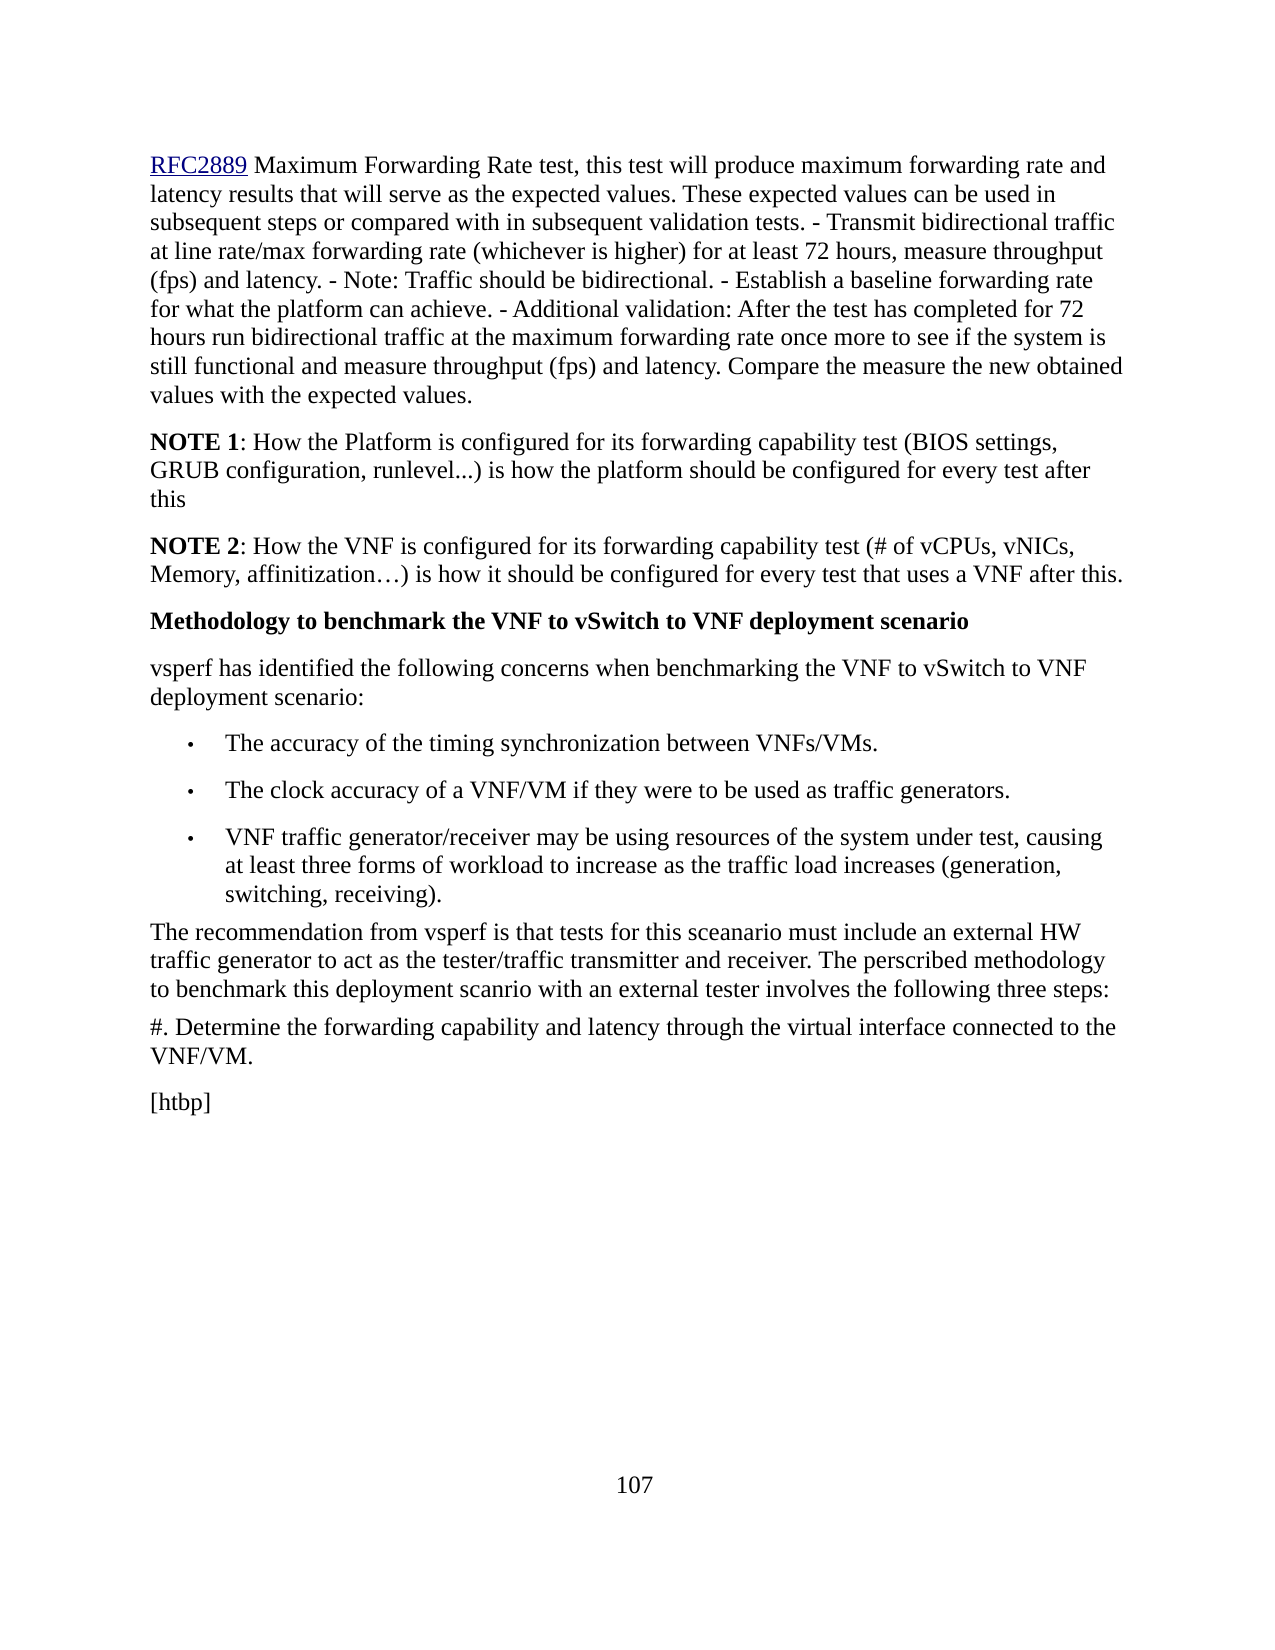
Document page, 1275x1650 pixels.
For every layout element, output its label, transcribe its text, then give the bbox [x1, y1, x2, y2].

text Methodology to benchmark the VNF to vSwitch to VNF deployment scenario [150, 606, 1125, 635]
list VNF traffic generator/receiver may be using resources of the system under test, causing at least three forms of workload to increase as the traffic load increases (generation, switching, receiving). [187, 822, 1125, 908]
text NOTE 1: How the Platform is configured for its forwarding capability test (BIOS settings, GRUB configuration, runlevel...) is how the platform should be configured for every test after this [150, 427, 1125, 513]
text NOTE 2: How the VNF is configured for its forwarding capability test (# of vCPUs, vNICs, Memory, affinitization…) is how it should be configured for every test that uses a VNF after this. [150, 531, 1125, 588]
text The recommendation from vsperf is that tests for this sceanario must include an external HW traffic generator to act as the tester/traffic transmitter and receiver. The perscribed methodology to benchmark this deployment scanrio with an external tester involves the following three steps: [150, 917, 1125, 1003]
text #. Determine the forwarding capability and latency through the virtual interface connected to the VNF/VM. [150, 1012, 1125, 1069]
text vsperf has identified the following concerns when benchmarking the VNF to vSwitch to VNF deployment scenario: [150, 653, 1125, 710]
list The accuracy of the timing synchronization between VNFs/VMs. [187, 728, 1125, 757]
text [htbp] [150, 1087, 1125, 1116]
text RFC2889 Maximum Forwarding Rate test, this test will produce maximum forwarding rate and latency results that will serve as the expected values. These expected values can be used in subsequent steps or compared with in subsequent validation tests. - Transmit bidirectional traffic at line rate/max forwarding rate (whichever is higher) for at least 72 hours, measure throughput (fps) and latency. - Note: Traffic should be bidirectional. - Establish a baseline forwarding rate for what the platform can achieve. - Additional validation: After the test has completed for 72 hours run bidirectional traffic at the maximum forwarding rate once more to see if the system is still functional and measure throughput (fps) and latency. Compare the measure the new obtained values with the expected values. [150, 150, 1125, 409]
list The clock accuracy of a VNF/VM if they were to be used as traffic generators. [187, 775, 1125, 804]
